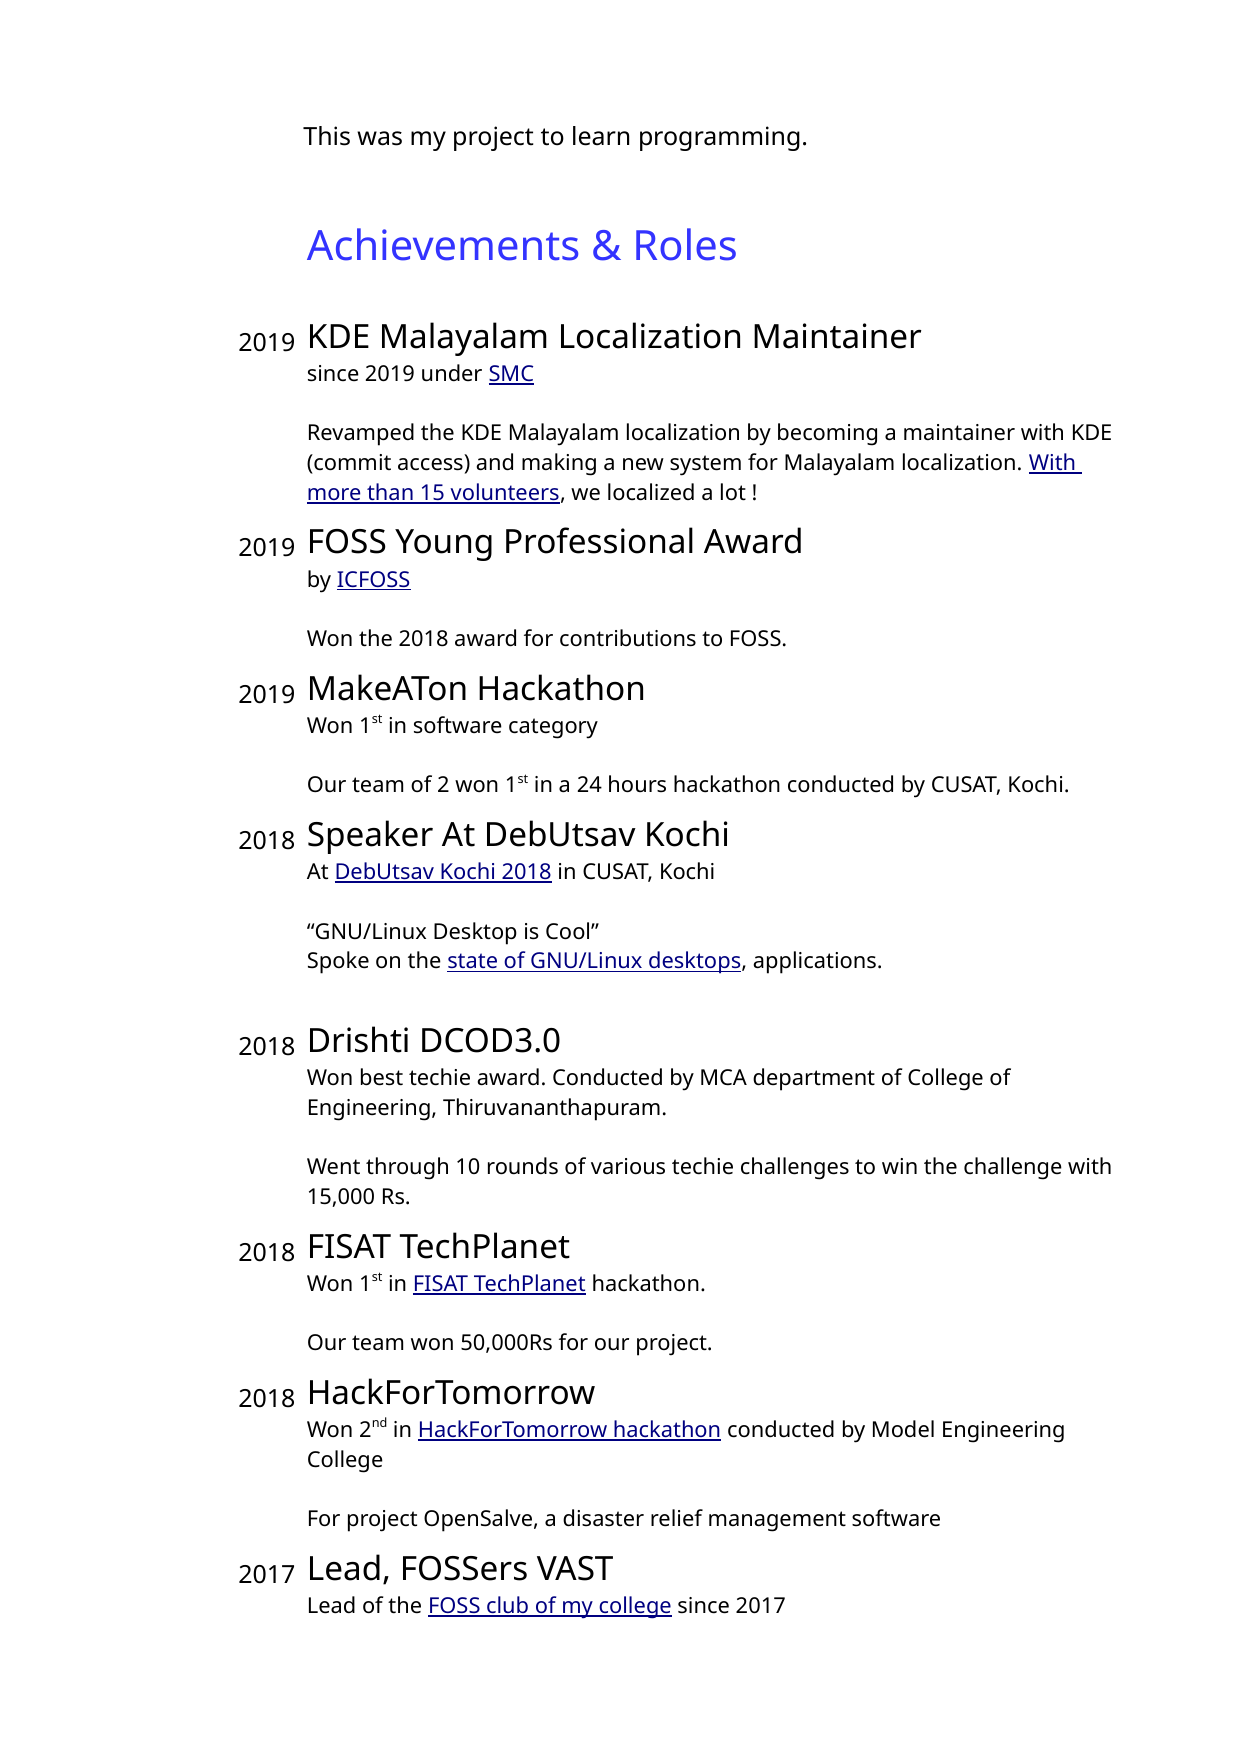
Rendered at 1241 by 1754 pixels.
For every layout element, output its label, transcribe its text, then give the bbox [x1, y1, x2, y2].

table_cell 2019 [118, 513, 301, 659]
table_cell 2018 [118, 1217, 301, 1363]
table_cell 2019 [118, 659, 301, 805]
table_cell 2018 [118, 1011, 301, 1217]
table_cell 2018 [118, 1363, 301, 1539]
table_cell Lead, FOSSers VAST Lead of the FOSS club of my college since 2017 [301, 1539, 1123, 1626]
table_cell FOSS Young Professional Award by ICFOSS Won the 2018 award for contributions to FOSS. [301, 513, 1123, 659]
table_cell FISAT TechPlanet Won 1st in FISAT TechPlanet hackathon. Our team won 50,000Rs for our project. [301, 1217, 1123, 1363]
table_cell 2018 [118, 805, 301, 1011]
table_cell This was my project to learn programming. [301, 118, 1123, 152]
table_cell 2019 [118, 307, 301, 512]
table_header [118, 210, 301, 307]
table_cell KDE Malayalam Localization Maintainer since 2019 under SMC Revamped the KDE Malayalam localization by becoming a maintainer with KDE (commit access) and making a new system for Malayalam localization. With more than 15 volunteers, we localized a lot ! [301, 307, 1123, 512]
table_cell MakeATon Hackathon Won 1st in software category Our team of 2 won 1st in a 24 hours hackathon conducted by CUSAT, Kochi. [301, 659, 1123, 805]
table_cell Speaker At DebUtsav Kochi At DebUtsav Kochi 2018 in CUSAT, Kochi “GNU/Linux Desktop is Cool” Spoke on the state of GNU/Linux desktops, applications. [301, 805, 1123, 1011]
table_cell Drishti DCOD3.0 Won best techie award. Conducted by MCA department of College of Engineering, Thiruvananthapuram. Went through 10 rounds of various techie challenges to win the challenge with 15,000 Rs. [301, 1011, 1123, 1217]
table_cell 2017 [118, 1539, 301, 1626]
table_cell [118, 118, 301, 152]
table_header Achievements & Roles [301, 210, 1123, 307]
table_cell HackForTomorrow Won 2nd in HackForTomorrow hackathon conducted by Model Engineering College For project OpenSalve, a disaster relief management software [301, 1363, 1123, 1539]
